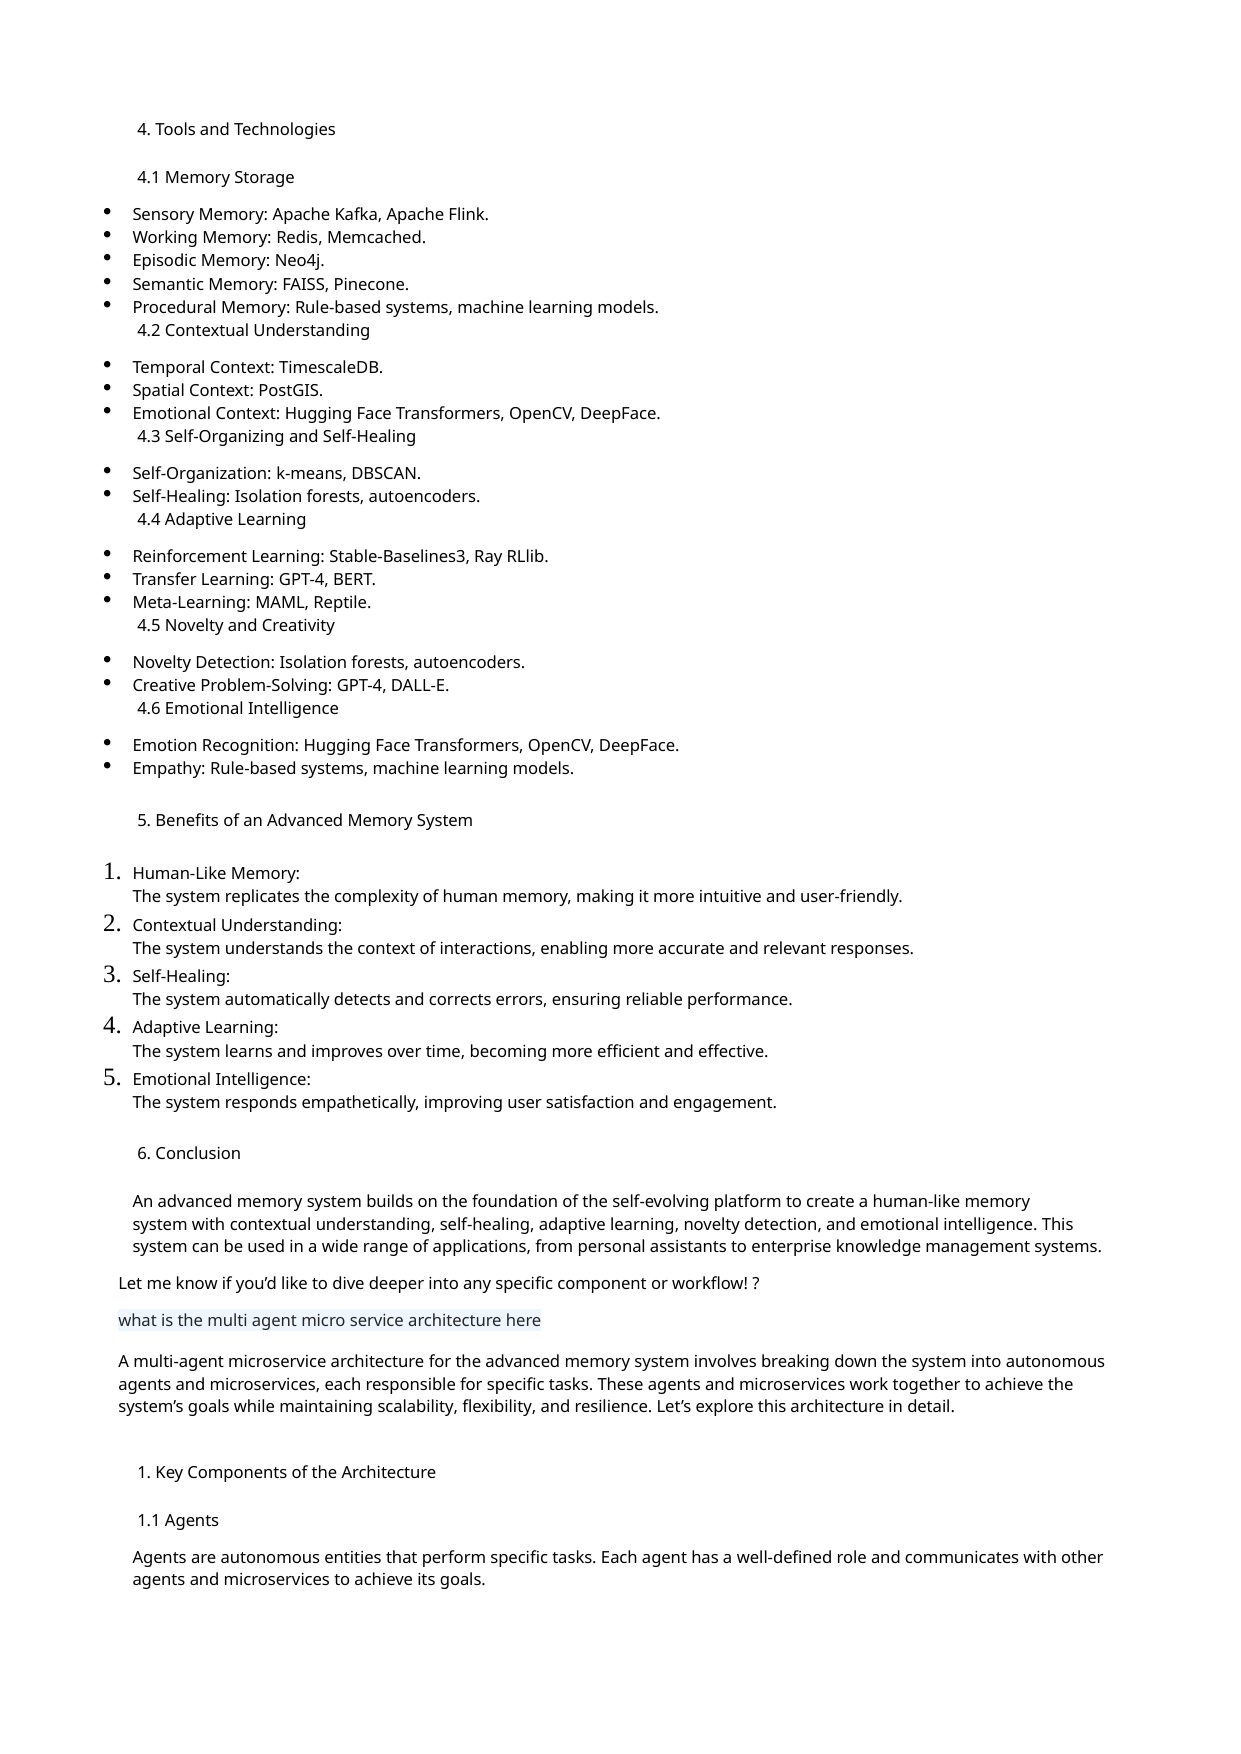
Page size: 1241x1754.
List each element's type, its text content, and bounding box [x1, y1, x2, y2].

text An advanced memory system builds on the foundation of the self-evolving platform to create a human-like memory system with contextual understanding, self-healing, adaptive learning, novelty detection, and emotional intelligence. This system can be used in a wide range of applications, from personal assistants to enterprise knowledge management systems. [132, 1190, 1122, 1258]
subtitle 4.5 Novelty and Creativity [137, 614, 1122, 636]
list Self-Organization: k-means, DBSCAN. [118, 461, 1122, 484]
list Procedural Memory: Rule-based systems, machine learning models. [118, 295, 1122, 318]
list Meta-Learning: MAML, Reptile. [118, 591, 1122, 614]
subtitle 4.6 Emotional Intelligence [137, 697, 1122, 719]
list Sensory Memory: Apache Kafka, Apache Flink. [118, 203, 1122, 226]
list Human-Like Memory: The system replicates the complexity of human memory, making it more intuitive and user-friendly. [118, 856, 1122, 908]
list Temporal Context: TimescaleDB. [118, 355, 1122, 378]
list Spatial Context: PostGIS. [118, 378, 1122, 402]
text Let me know if you’d like to dive deeper into any specific component or workflow! ? [118, 1272, 1122, 1294]
list Emotion Recognition: Hugging Face Transformers, OpenCV, DeepFace. [118, 734, 1122, 757]
subtitle 1. Key Components of the Architecture [137, 1461, 1122, 1483]
subtitle 5. Benefits of an Advanced Memory System [137, 808, 1122, 831]
subtitle 4. Tools and Technologies [137, 118, 1122, 141]
list Transfer Learning: GPT-4, BERT. [118, 568, 1122, 591]
subtitle 1.1 Agents [137, 1508, 1122, 1531]
list Self-Healing: The system automatically detects and corrects errors, ensuring reliable performance. [118, 959, 1122, 1011]
list Emotional Intelligence: The system responds empathetically, improving user satisfaction and engagement. [118, 1062, 1122, 1113]
list Novelty Detection: Isolation forests, autoencoders. [118, 651, 1122, 674]
list Contextual Understanding: The system understands the context of interactions, enabling more accurate and relevant responses. [118, 908, 1122, 959]
text what is the multi agent micro service architecture here [118, 1308, 1122, 1331]
list Adaptive Learning: The system learns and improves over time, becoming more efficient and effective. [118, 1011, 1122, 1062]
subtitle 4.2 Contextual Understanding [137, 318, 1122, 341]
list Semantic Memory: FAISS, Pinecone. [118, 272, 1122, 295]
text Agents are autonomous entities that perform specific tasks. Each agent has a well-defined role and communicates with other agents and microservices to achieve its goals. [132, 1545, 1122, 1591]
list Empathy: Rule-based systems, machine learning models. [118, 757, 1122, 780]
list Reinforcement Learning: Stable-Baselines3, Ray RLlib. [118, 544, 1122, 568]
text A multi-agent microservice architecture for the advanced memory system involves breaking down the system into autonomous agents and microservices, each responsible for specific tasks. These agents and microservices work together to achieve the system’s goals while maintaining scalability, flexibility, and resilience. Let’s explore this architecture in detail. [118, 1350, 1122, 1418]
list Working Memory: Redis, Memcached. [118, 226, 1122, 249]
list Episodic Memory: Neo4j. [118, 249, 1122, 272]
subtitle 4.4 Adaptive Learning [137, 508, 1122, 530]
list Self-Healing: Isolation forests, autoencoders. [118, 484, 1122, 508]
list Creative Problem-Solving: GPT-4, DALL-E. [118, 674, 1122, 697]
subtitle 6. Conclusion [137, 1142, 1122, 1164]
list Emotional Context: Hugging Face Transformers, OpenCV, DeepFace. [118, 402, 1122, 425]
subtitle 4.1 Memory Storage [137, 166, 1122, 189]
subtitle 4.3 Self-Organizing and Self-Healing [137, 425, 1122, 447]
